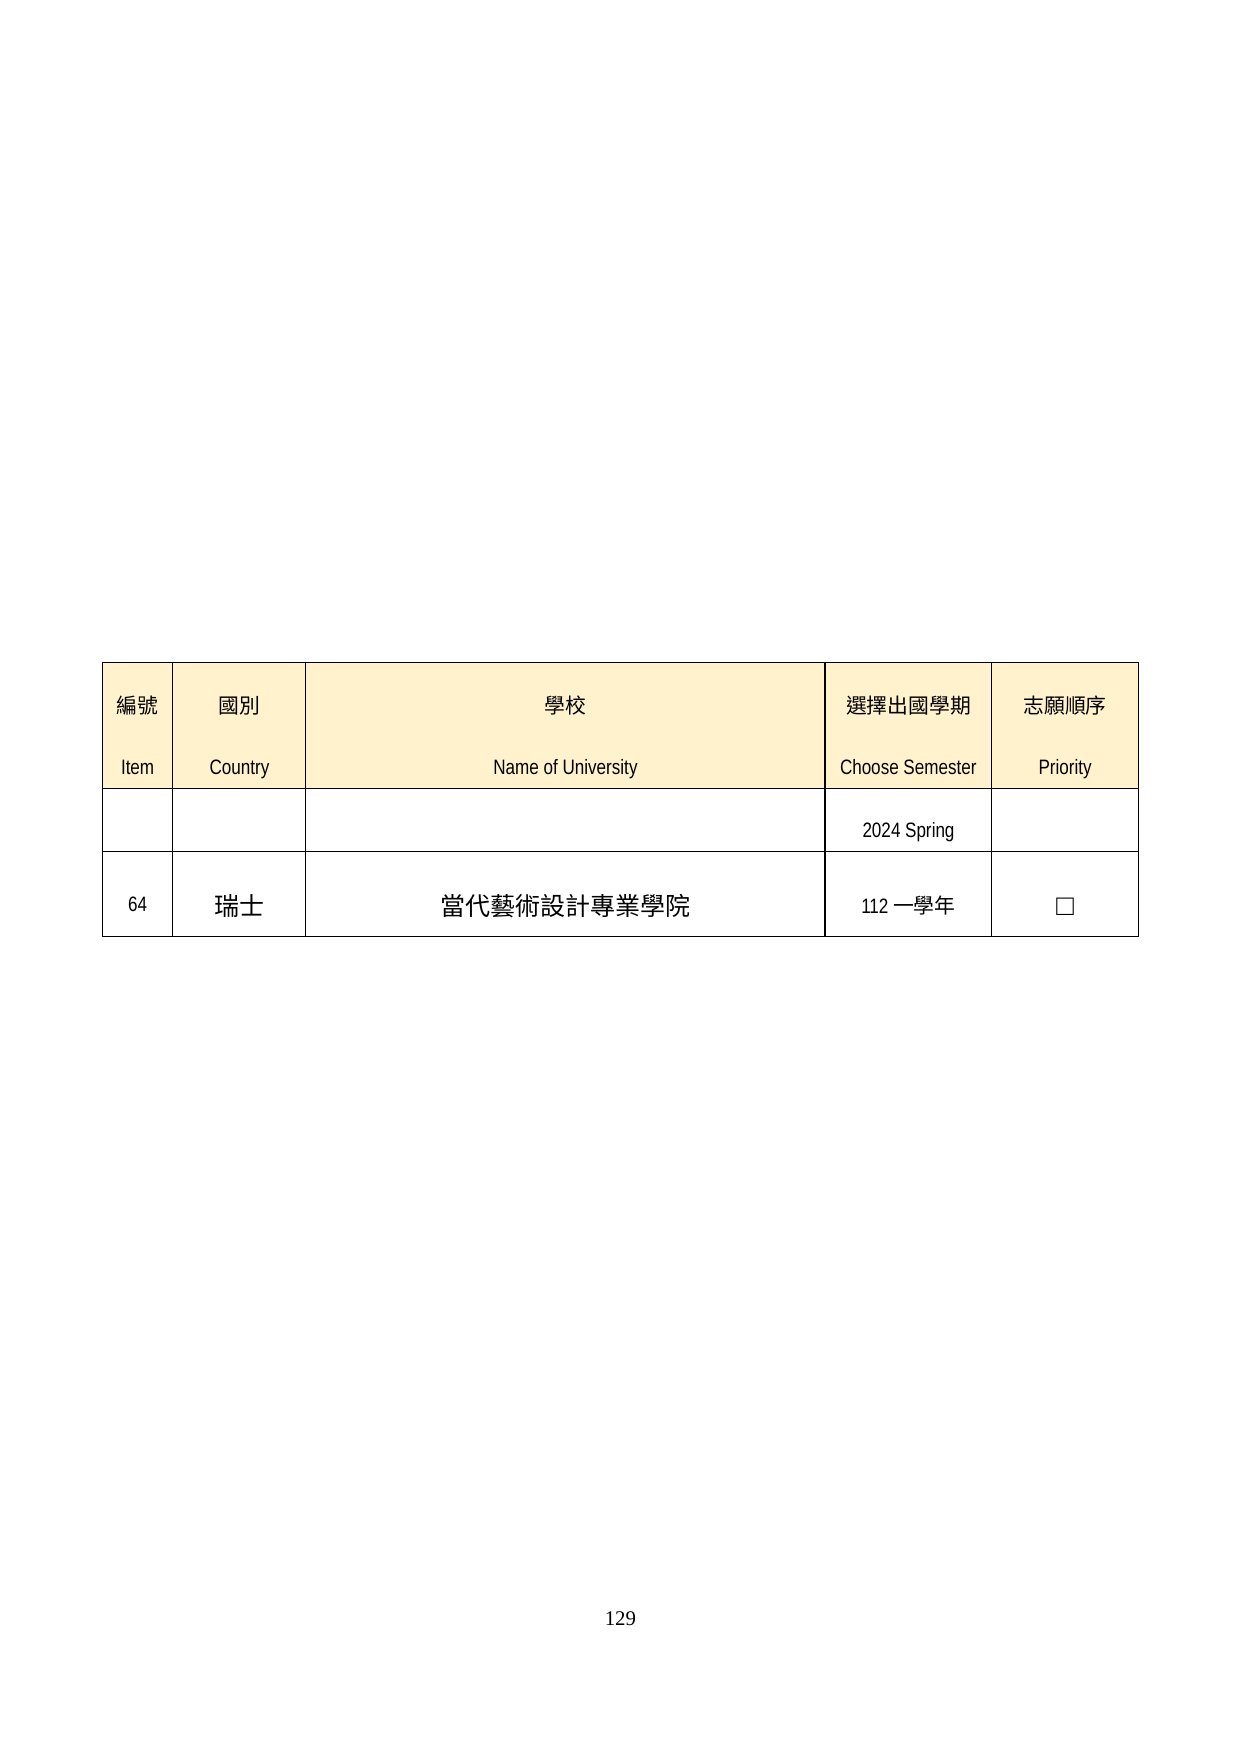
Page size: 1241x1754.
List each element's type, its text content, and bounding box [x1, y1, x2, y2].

table_cell 64 [103, 852, 172, 936]
table_cell 2024 Spring [826, 789, 991, 851]
table_header 志願順序 Priority [992, 663, 1138, 788]
table_cell 當代藝術設計專業學院 [306, 852, 824, 936]
table_header 國別 Country [173, 663, 305, 788]
table_cell 112 一學年 [826, 852, 991, 936]
table_header 編號 Item [103, 663, 172, 788]
table_cell [103, 789, 172, 851]
table_header 選擇出國學期 Choose Semester [826, 663, 991, 788]
table_header 學校 Name of University [306, 663, 824, 788]
table_cell [173, 789, 305, 851]
table_cell □ [992, 852, 1138, 936]
table_cell [992, 789, 1138, 851]
table_cell [306, 789, 824, 851]
table_cell 瑞士 [173, 852, 305, 936]
